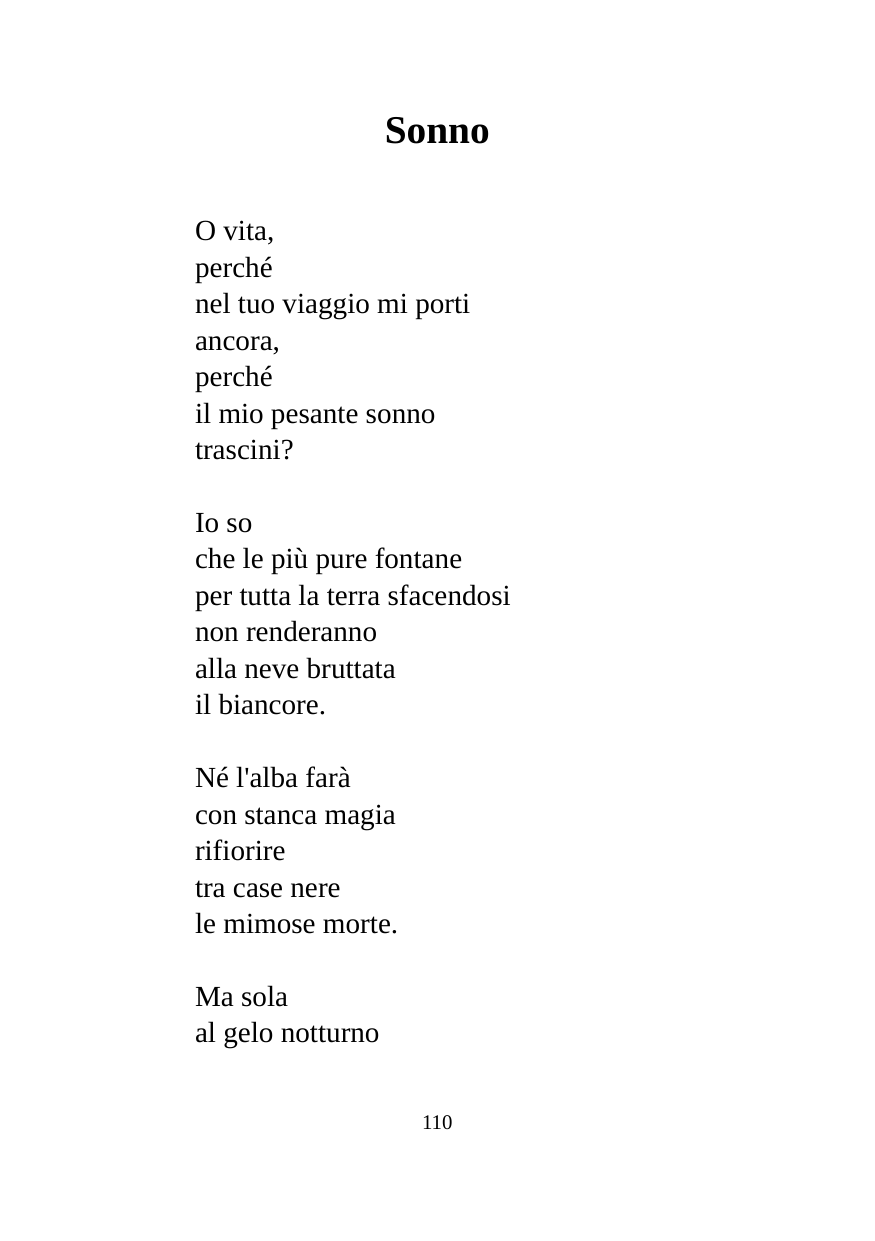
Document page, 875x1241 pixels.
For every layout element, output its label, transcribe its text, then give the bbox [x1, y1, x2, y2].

text non renderanno [195, 614, 768, 648]
text perché [195, 359, 768, 393]
text Io so [195, 505, 768, 539]
text trascini? [195, 432, 768, 466]
subtitle Sonno [106, 106, 768, 152]
text perché [195, 250, 768, 283]
text per tutta la terra sfacendosi [195, 578, 768, 612]
text alla neve bruttata [195, 651, 768, 684]
text Ma sola [195, 979, 768, 1013]
text il biancore. [195, 687, 768, 721]
text il mio pesante sonno [195, 396, 768, 429]
text le mimose morte. [195, 906, 768, 940]
text rifiorire [195, 833, 768, 867]
text con stanca magia [195, 797, 768, 830]
text che le più pure fontane [195, 542, 768, 575]
text Né l'alba farà [195, 760, 768, 794]
text al gelo notturno [195, 1016, 768, 1049]
text tra case nere [195, 870, 768, 903]
text O vita, [195, 213, 768, 247]
text nel tuo viaggio mi porti [195, 286, 768, 320]
text ancora, [195, 323, 768, 356]
